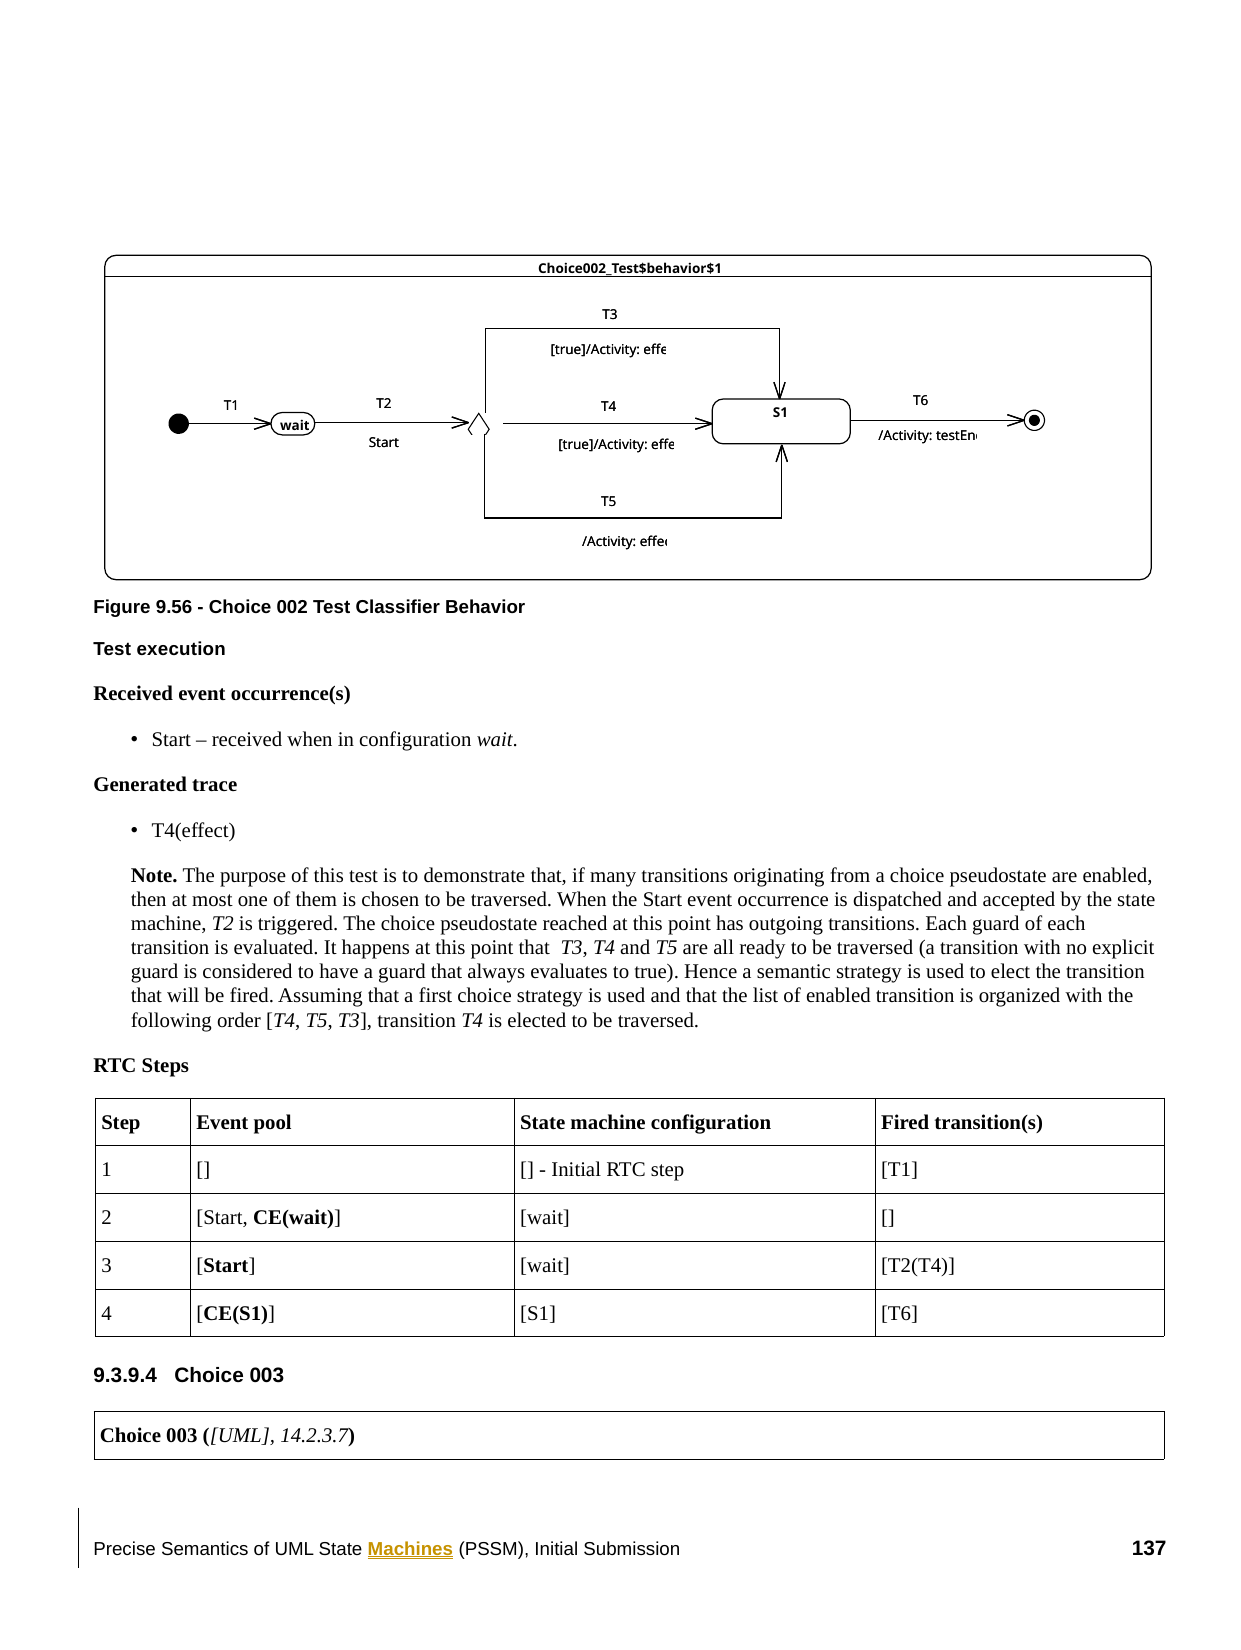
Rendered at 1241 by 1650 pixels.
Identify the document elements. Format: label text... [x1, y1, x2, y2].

table_cell [wait] [515, 1194, 875, 1241]
text Note. The purpose of this test is to demonstrate that, if many transitions originating from a choice pseudostate are enabled, then at most one of them is chosen to be traversed. When the Start event occurrence is dispatched and accepted by the state machine, T2 is triggered. The choice pseudostate reached at this point has outgoing transitions. Each guard of each transition is evaluated. It happens at this point that T3, T4 and T5 are all ready to be traversed (a transition with no explicit guard is considered to have a guard that always evaluates to true). Hence a semantic strategy is used to elect the transition that will be fired. Assuming that a first choice strategy is used and that the list of enabled transition is organized with the following order [T4, T5, T3], transition T4 is elected to be traversed. [131, 863, 1164, 1032]
table_cell [T2(T4)] [876, 1242, 1164, 1288]
table_header Fired transition(s) [876, 1099, 1164, 1145]
table_header Event pool [191, 1099, 514, 1145]
text Figure 9.56 - Choice 002 Test Classifier Behavior [93, 243, 1164, 617]
table_cell [] - Initial RTC step [515, 1146, 875, 1193]
text RTC Steps [93, 1053, 1164, 1077]
subtitle [93, 231, 1164, 243]
table_cell 4 [96, 1290, 190, 1336]
table_cell [wait] [515, 1242, 875, 1288]
list Start – received when in configuration wait. [131, 726, 1164, 751]
table_cell 2 [96, 1194, 190, 1241]
table_cell [Start, CE(wait)] [191, 1194, 514, 1241]
subtitle Test execution [93, 617, 1164, 660]
table_cell [] [191, 1146, 514, 1193]
table_header Step [96, 1099, 190, 1145]
table_cell 3 [96, 1242, 190, 1288]
table_cell [Start] [191, 1242, 514, 1288]
table_cell 1 [96, 1146, 190, 1193]
text Received event occurrence(s) [93, 681, 1164, 705]
table_cell [T6] [876, 1290, 1164, 1336]
table_cell [] [876, 1194, 1164, 1241]
text Generated trace [93, 772, 1164, 796]
table_cell [T1] [876, 1146, 1164, 1193]
table_cell [S1] [515, 1290, 875, 1336]
list T4(effect) [131, 817, 1164, 842]
table_header Choice 003 ([UML], 14.2.3.7) [95, 1412, 1164, 1459]
subtitle Choice 003 [93, 1361, 1164, 1386]
table_header State machine configuration [515, 1099, 875, 1145]
table_cell [CE(S1)] [191, 1290, 514, 1336]
